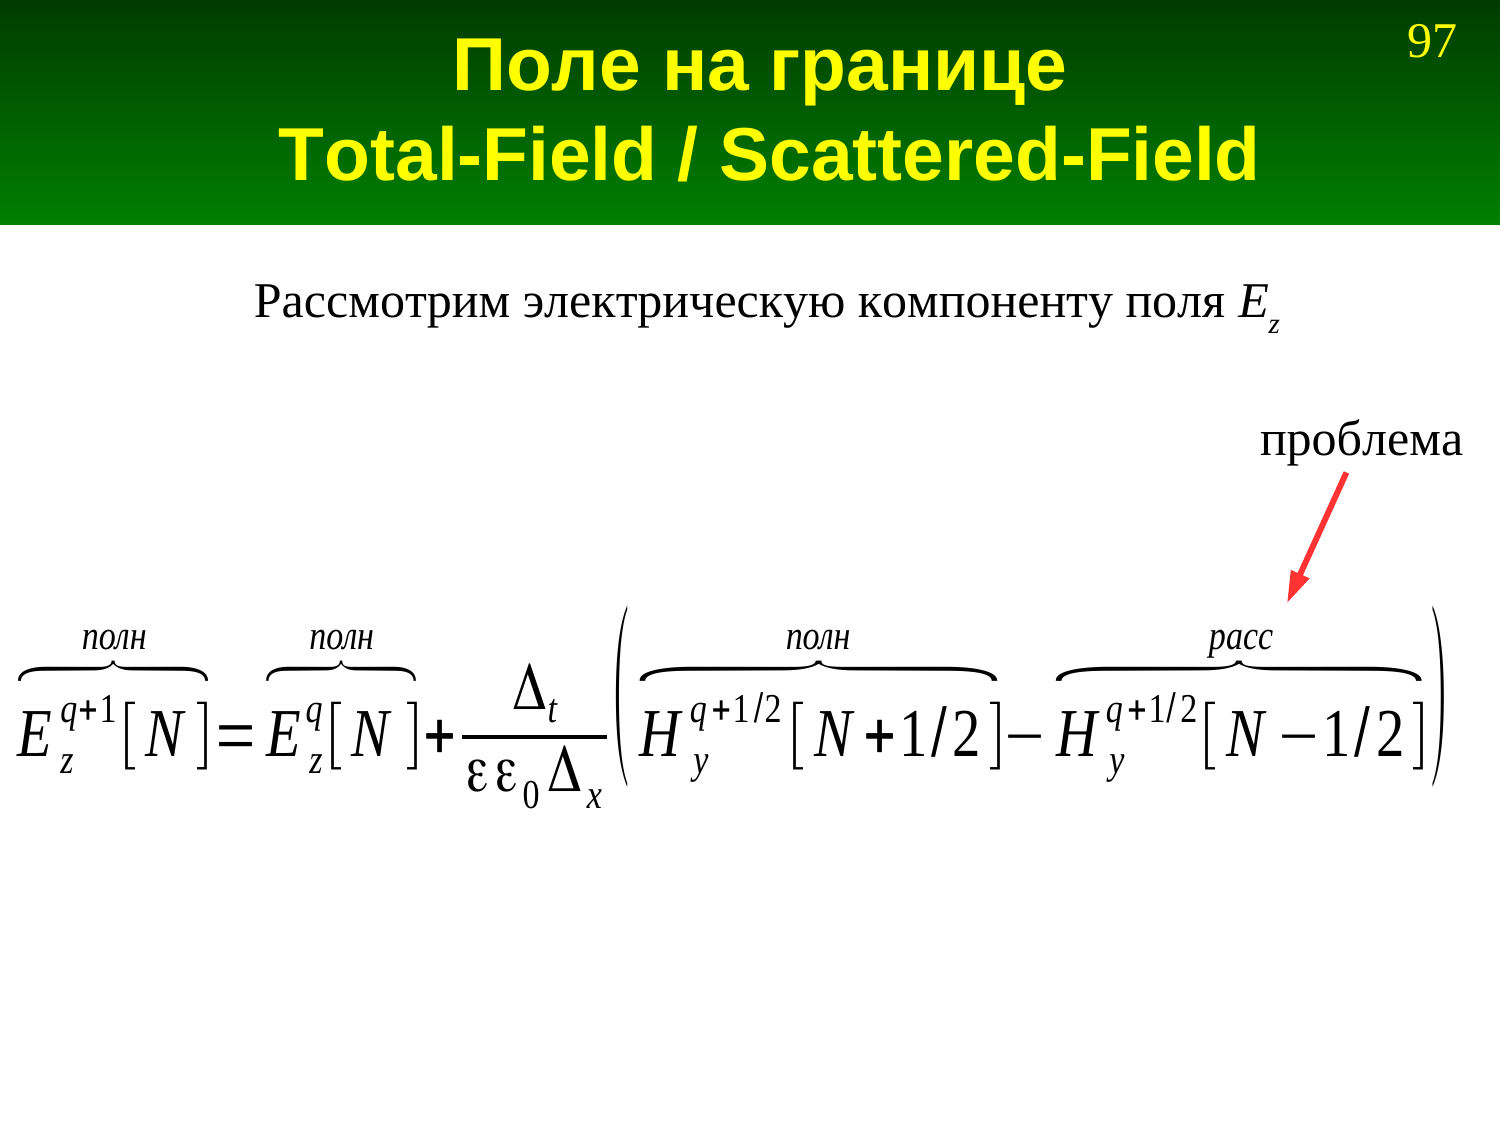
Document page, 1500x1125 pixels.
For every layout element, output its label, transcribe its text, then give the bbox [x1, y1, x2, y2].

text_box Рассмотрим электрическую компоненту поля Ez [239, 259, 1295, 347]
chart [0, 602, 1462, 818]
title Поле на границе Total-Field / Scattered-Field [100, 7, 1441, 204]
text_box проблема [1245, 397, 1479, 473]
